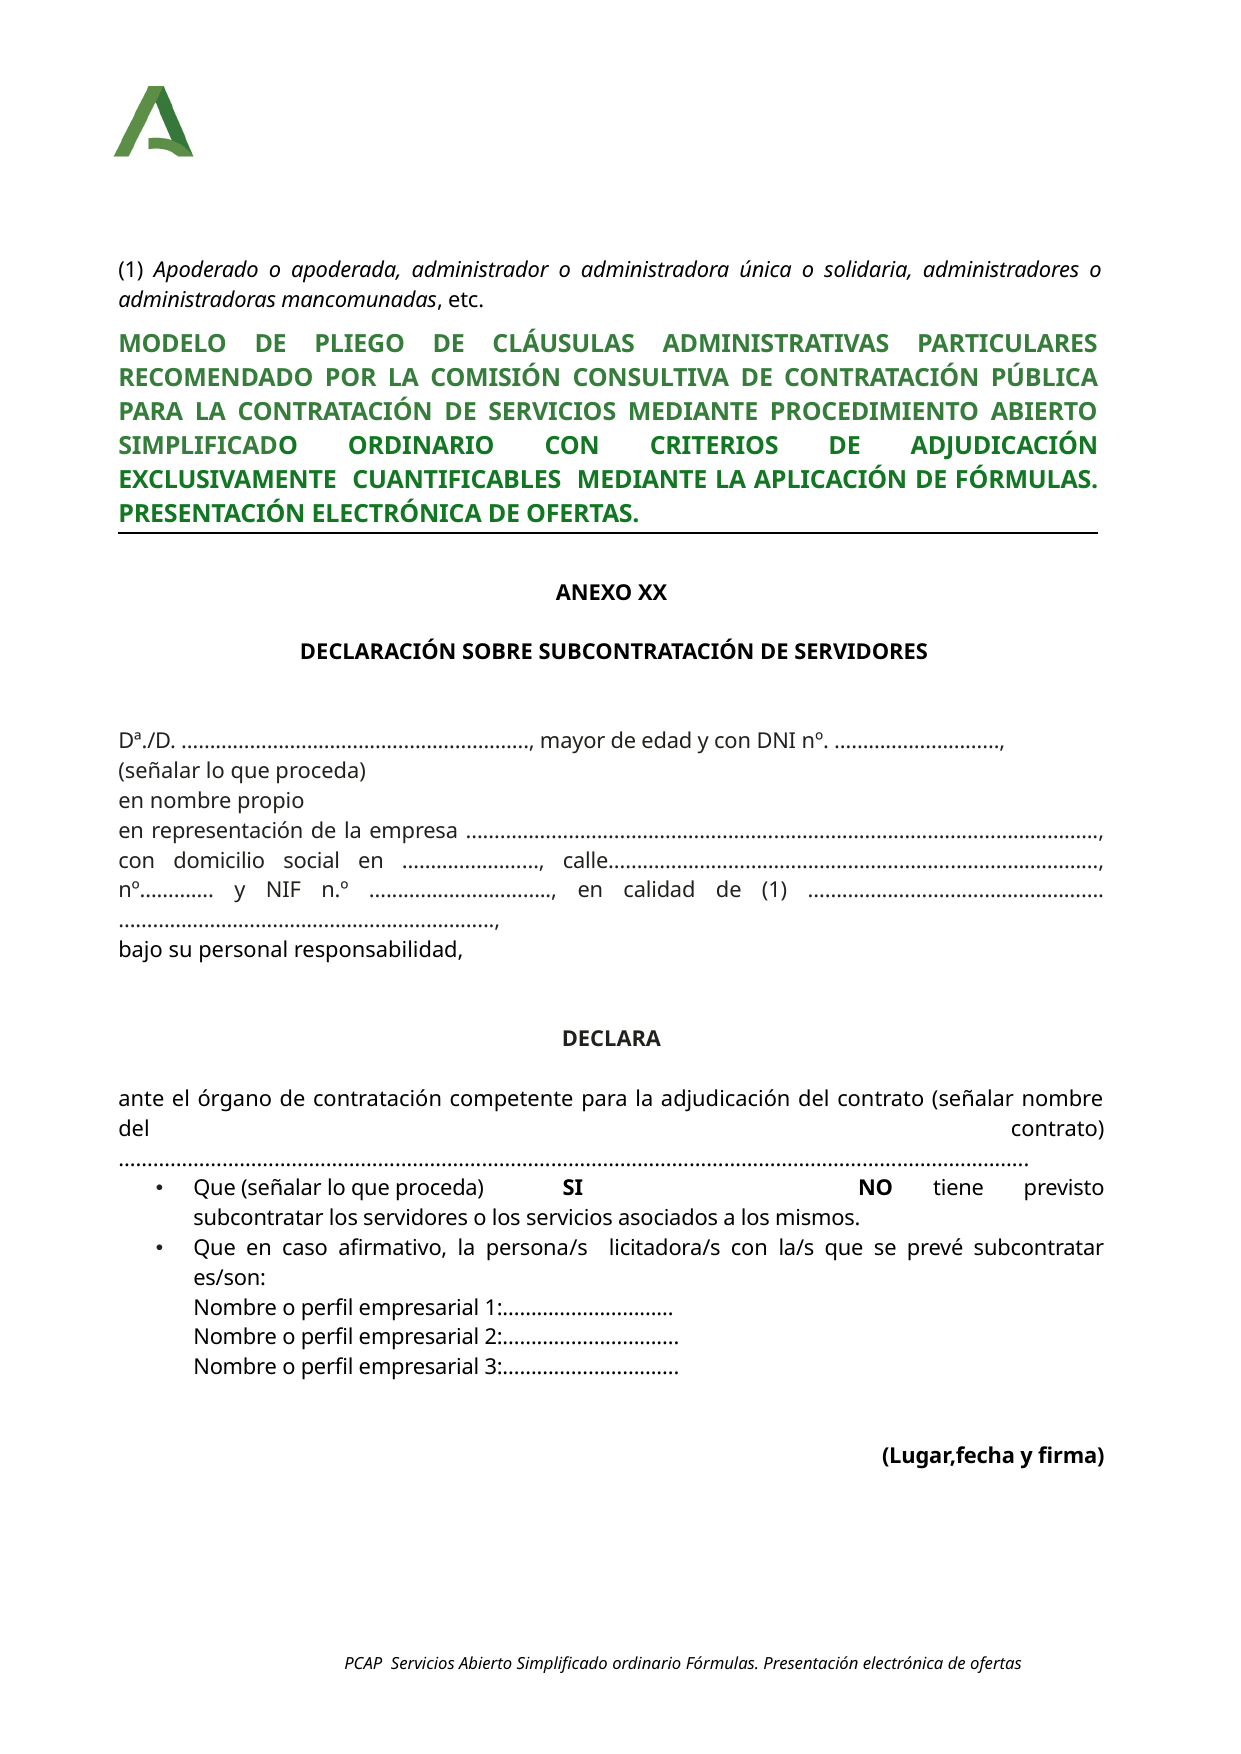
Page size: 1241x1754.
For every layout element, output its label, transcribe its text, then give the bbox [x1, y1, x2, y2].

text (señalar lo que proceda) [118, 755, 1104, 785]
list Nombre o perfil empresarial 2:…………………………. [156, 1321, 1104, 1351]
text Dª./D. ……………………………………………………., mayor de edad y con DNI nº. ………..………………, [118, 725, 1104, 755]
list Nombre o perfil empresarial 1:………………………… [156, 1291, 1104, 1321]
text DECLARA [118, 1023, 1104, 1053]
text ante el órgano de contratación competente para la adjudicación del contrato (señalar nombre del contrato) ………………………………………………………………………………………………………………………………………….. [118, 1083, 1104, 1172]
text MODELO DE PLIEGO DE CLÁUSULAS ADMINISTRATIVAS PARTICULARES RECOMENDADO POR LA COMISIÓN CONSULTIVA DE CONTRATACIÓN PÚBLICA PARA LA CONTRATACIÓN DE SERVICIOS MEDIANTE PROCEDIMIENTO ABIERTO SIMPLIFICADO ORDINARIO CON CRITERIOS DE ADJUDICACIÓN EXCLUSIVAMENTE CUANTIFICABLES MEDIANTE LA APLICACIÓN DE FÓRMULAS. PRESENTACIÓN ELECTRÓNICA DE OFERTAS. [118, 326, 1098, 532]
text (Lugar,fecha y firma) [118, 1440, 1104, 1470]
list Nombre o perfil empresarial 3:…………………………. [156, 1351, 1104, 1381]
picture [109, 81, 198, 161]
list Que en caso afirmativo, la persona/s licitadora/s con la/s que se prevé subcontratar es/son: [156, 1232, 1104, 1291]
text en nombre propio [118, 785, 1104, 815]
list Que (señalar lo que proceda) SI NO tiene previsto subcontratar los servidores o los servicios asociados a los mismos. [156, 1172, 1104, 1232]
text ANEXO XX [118, 576, 1104, 606]
text DECLARACIÓN SOBRE SUBCONTRATACIÓN DE SERVIDORES [118, 636, 1104, 666]
text bajo su personal responsabilidad, [118, 934, 1104, 964]
text (1) Apoderado o apoderada, administrador o administradora única o solidaria, administradores o administradoras mancomunadas, etc. [118, 254, 1104, 314]
text en representación de la empresa …………………………………………………………………………………………….….., con domicilio social en ……………………, calle………………………………………………………………..…………, nº…………. y NIF n.º …...……………...…….., en calidad de (1) …………...……………………………....………………………………………………………..., [118, 815, 1104, 934]
